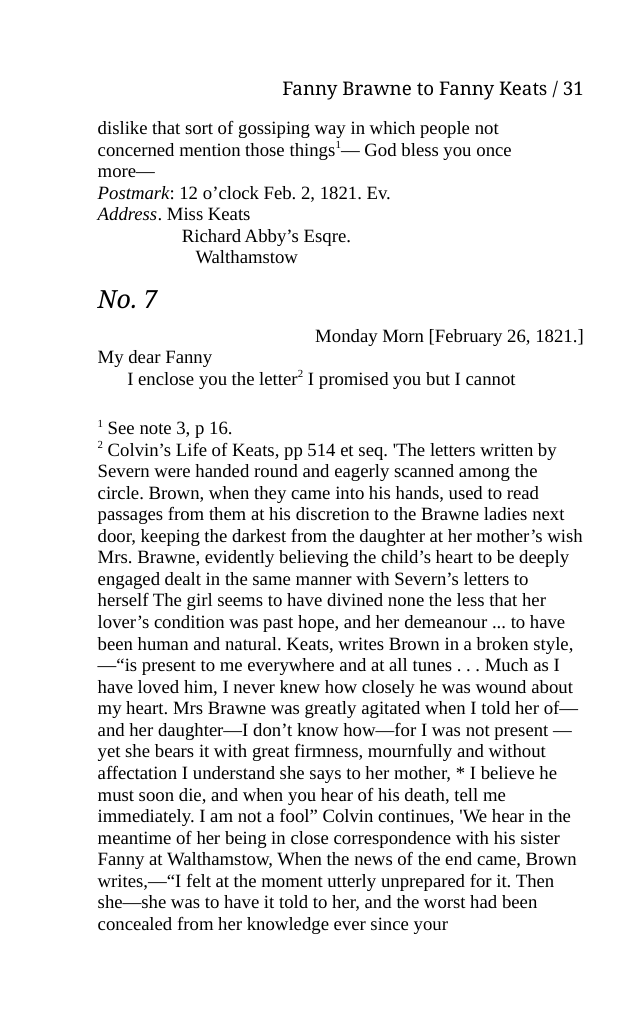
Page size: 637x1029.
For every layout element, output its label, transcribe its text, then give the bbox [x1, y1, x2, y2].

text My dear Fanny [97, 346, 583, 368]
text concerned mention those things1— God bless you once [97, 139, 583, 160]
text Richard Abby’s Esqre. [97, 225, 583, 246]
text dislike that sort of gossiping way in which people not [97, 117, 583, 139]
text Postmark: 12 o’clock Feb. 2, 1821. Ev. [97, 182, 583, 203]
text Address. Miss Keats [97, 203, 583, 225]
text 2 Colvin’s Life of Keats, pp 514 et seq. 'The letters written by Severn were handed round and eagerly scanned among the circle. Brown, when they came into his hands, used to read passages from them at his discretion to the Brawne ladies next door, keeping the darkest from the daughter at her mother’s wish Mrs. Brawne, evidently believing the child’s heart to be deeply engaged dealt in the same manner with Severn’s letters to herself The girl seems to have divined none the less that her lover’s condition was past hope, and her demeanour ... to have been human and natural. Keats, writes Brown in a broken style,—“is present to me everywhere and at all tunes . . . Much as I have loved him, I never knew how closely he was wound about my heart. Mrs Brawne was greatly agitated when I told her of—and her daughter—I don’t know how—for I was not present —yet she bears it with great firmness, mournfully and without affectation I understand she says to her mother, * I believe he must soon die, and when you hear of his death, tell me immediately. I am not a fool” Colvin continues, 'We hear in the meantime of her being in close correspondence with his sister Fanny at Walthamstow, When the news of the end came, Brown writes,—“I felt at the moment utterly unprepared for it. Then she—she was to have it told to her, and the worst had been concealed from her knowledge ever since your [97, 438, 583, 934]
subtitle No. 7 [97, 282, 583, 316]
text more— [97, 160, 583, 182]
text I enclose you the letter2 I promised you but I cannot [97, 368, 583, 389]
text Monday Morn [February 26, 1821.] [97, 324, 583, 346]
text Walthamstow [97, 246, 583, 268]
text 1 See note 3, p 16. [97, 417, 583, 438]
